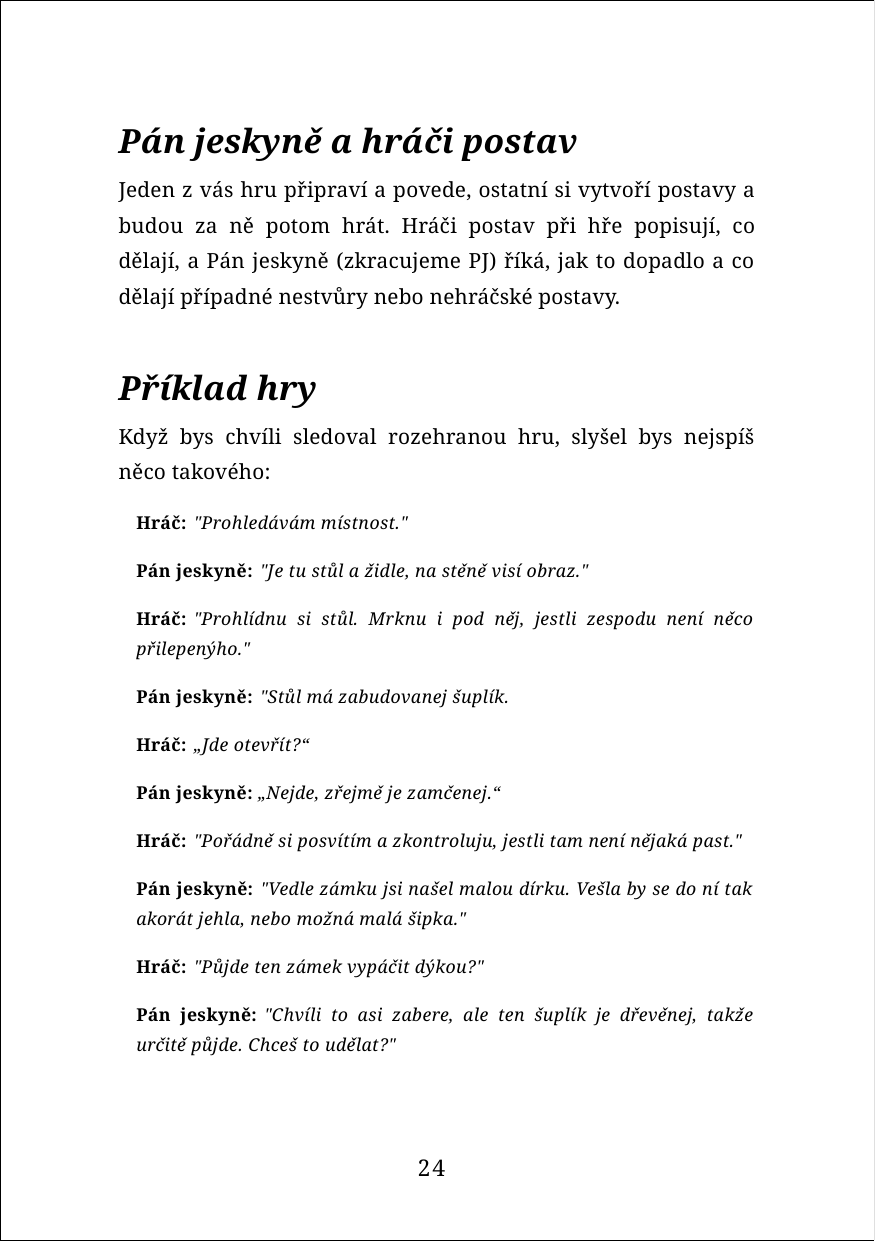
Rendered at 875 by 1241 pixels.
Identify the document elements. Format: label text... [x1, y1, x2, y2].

text Pán jeskyně: "Stůl má zabudovanej šuplík. [136, 685, 756, 709]
text Hráč: "Prohledávám místnost." [136, 511, 756, 535]
text Pán jeskyně: "Vedle zámku jsi našel malou dírku. Vešla by se do ní tak akorát jehla, nebo možná malá šipka." [136, 876, 756, 931]
text Hráč: "Půjde ten zámek vypáčit dýkou?" [136, 954, 756, 979]
text Pán jeskyně: "Chvíli to asi zabere, ale ten šuplík je dřevěnej, takže určitě půjde. Chceš to udělat?" [136, 1002, 756, 1057]
subtitle Pán jeskyně a hráči postav [118, 118, 756, 164]
text Hráč: "Prohlídnu si stůl. Mrknu i pod něj, jestli zespodu není něco přilepenýho." [136, 607, 756, 661]
text Hráč: „Jde otevřít?“ [136, 733, 756, 757]
text Jeden z vás hru připraví a povede, ostatní si vytvoří postavy a budou za ně potom hrát. Hráči postav při hře popisují, co dělají, a Pán jeskyně (zkracujeme PJ) říká, jak to dopadlo a co dělají případné nestvůry nebo nehráčské postavy. [118, 175, 756, 310]
text Když bys chvíli sledoval rozehranou hru, slyšel bys nejspíš něco takového: [118, 422, 756, 486]
subtitle Příklad hry [118, 365, 756, 410]
text Pán jeskyně: "Je tu stůl a židle, na stěně visí obraz." [136, 559, 756, 583]
text Hráč: "Pořádně si posvítím a zkontroluju, jestli tam není nějaká past." [136, 828, 756, 853]
text Pán jeskyně: „Nejde, zřejmě je zamčenej.“ [136, 781, 756, 805]
